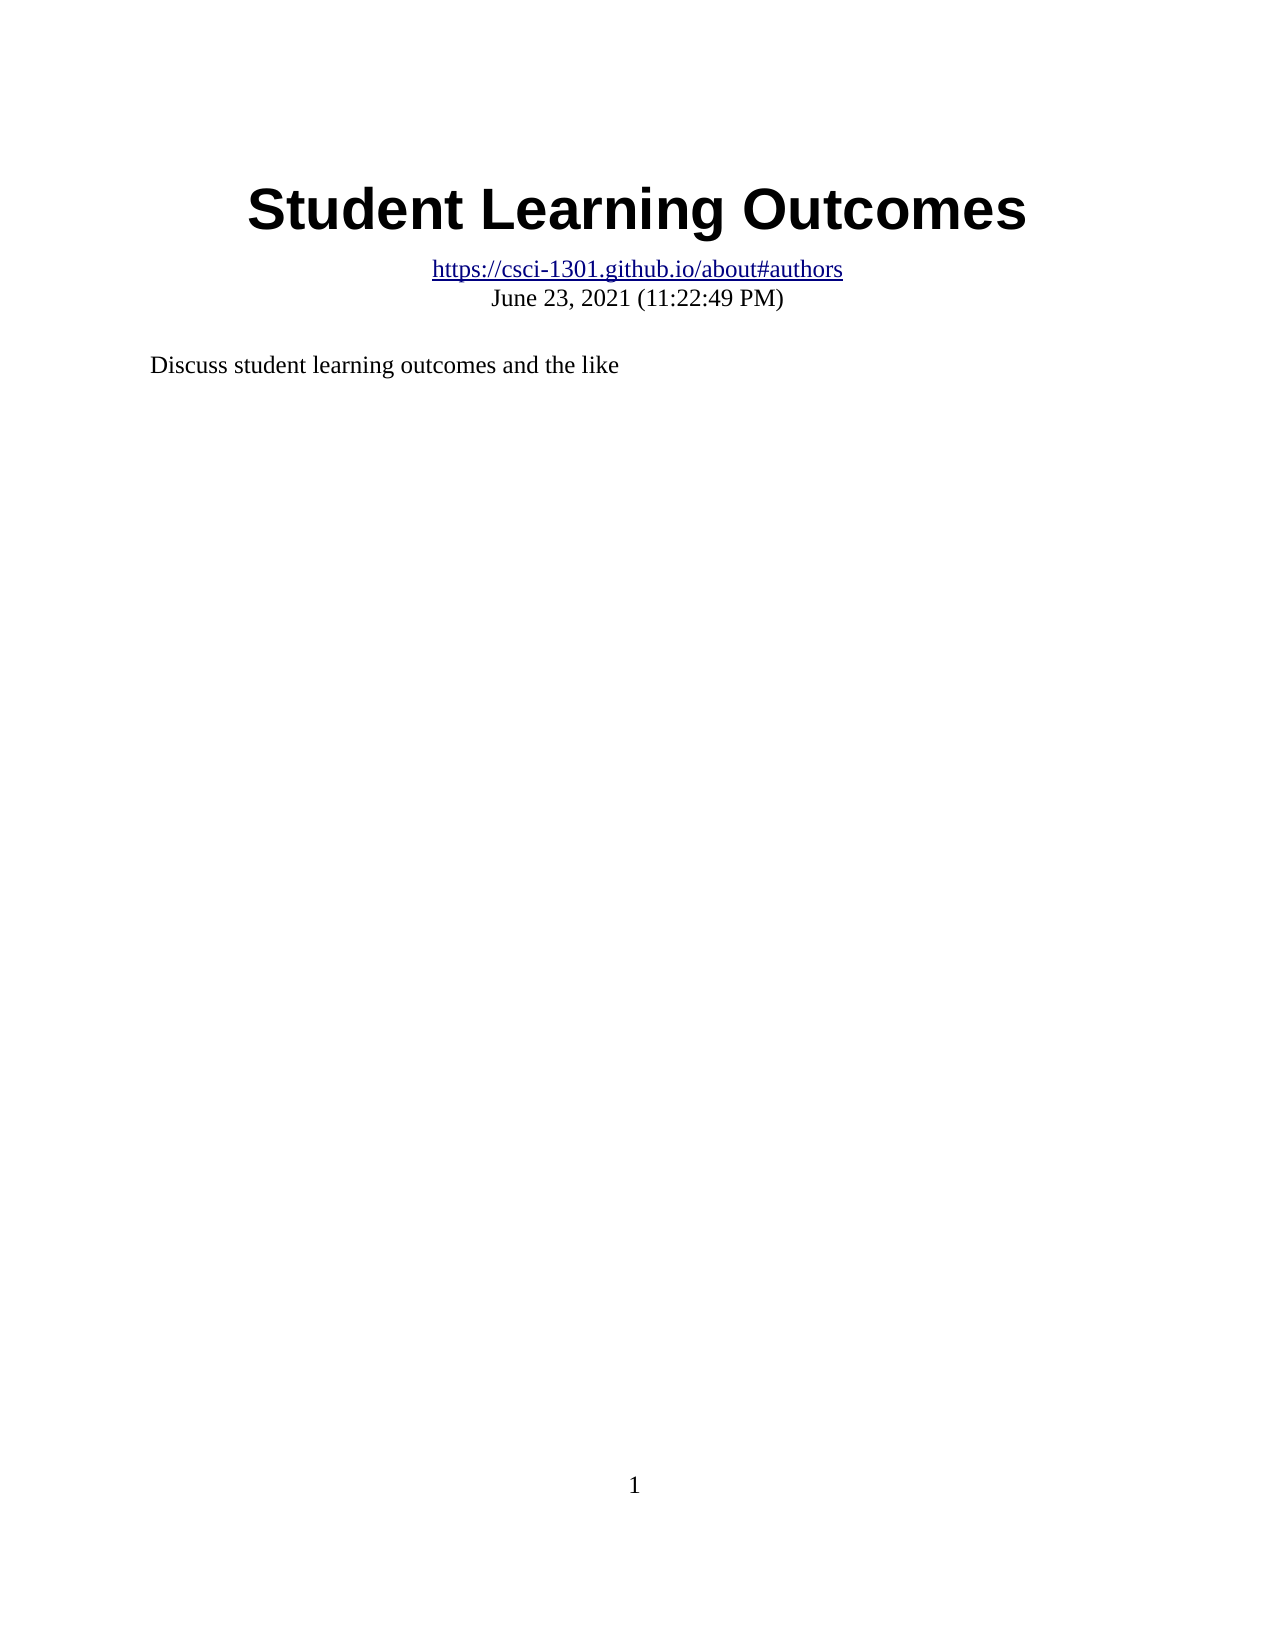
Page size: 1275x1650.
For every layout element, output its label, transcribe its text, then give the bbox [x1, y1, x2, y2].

text Discuss student learning outcomes and the like [150, 350, 1125, 378]
title Student Learning Outcomes [150, 175, 1125, 242]
text https://csci-1301.github.io/about#authors [150, 254, 1125, 283]
text June 23, 2021 (11:22:49 PM) [150, 283, 1125, 312]
